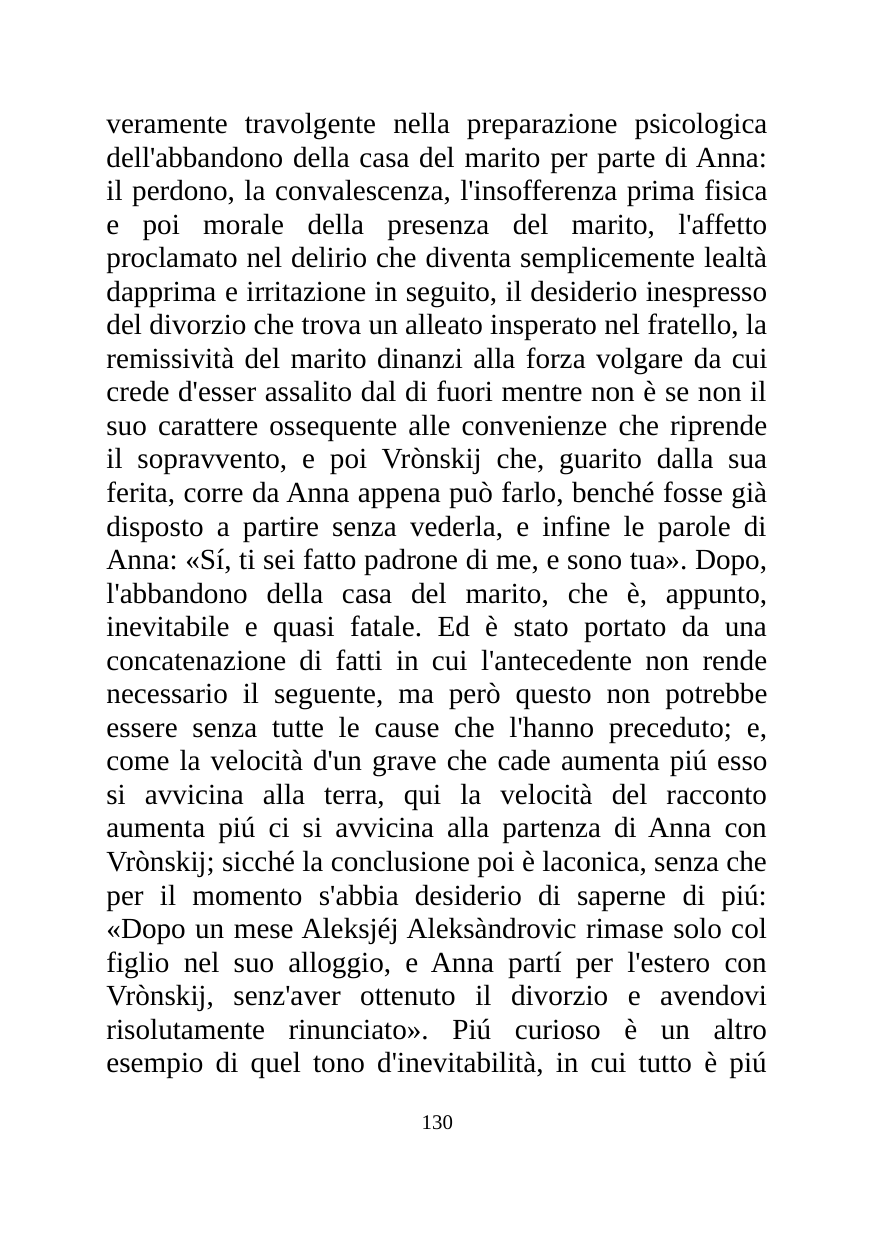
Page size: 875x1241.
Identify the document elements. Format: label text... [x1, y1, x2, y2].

text veramente travolgente nella preparazione psicologica dell'abbandono della casa del marito per parte di Anna: il perdono, la convalescenza, l'insofferenza prima fisica e poi morale della presenza del marito, l'affetto proclamato nel delirio che diventa semplicemente lealtà dapprima e irritazione in seguito, il desiderio inespresso del divorzio che trova un alleato insperato nel fratello, la remissività del marito dinanzi alla forza volgare da cui crede d'esser assalito dal di fuori mentre non è se non il suo carattere ossequente alle convenienze che riprende il sopravvento, e poi Vrònskij che, guarito dalla sua ferita, corre da Anna appena può farlo, benché fosse già disposto a partire senza vederla, e infine le parole di Anna: «Sí, ti sei fatto padrone di me, e sono tua». Dopo, l'abbandono della casa del marito, che è, appunto, inevitabile e quasi fatale. Ed è stato portato da una concatenazione di fatti in cui l'antecedente non rende necessario il seguente, ma però questo non potrebbe essere senza tutte le cause che l'hanno preceduto; e, come la velocità d'un grave che cade aumenta piú esso si avvicina alla terra, qui la velocità del racconto aumenta piú ci si avvicina alla partenza di Anna con Vrònskij; sicché la conclusione poi è laconica, senza che per il momento s'abbia desiderio di saperne di piú: «Dopo un mese Aleksjéj Aleksàndrovic rimase solo col figlio nel suo alloggio, e Anna partí per l'estero con Vrònskij, senz'aver ottenuto il divorzio e avendovi risolutamente rinunciato». Piú curioso è un altro esempio di quel tono d'inevitabilità, in cui tutto è piú [106, 106, 768, 1079]
